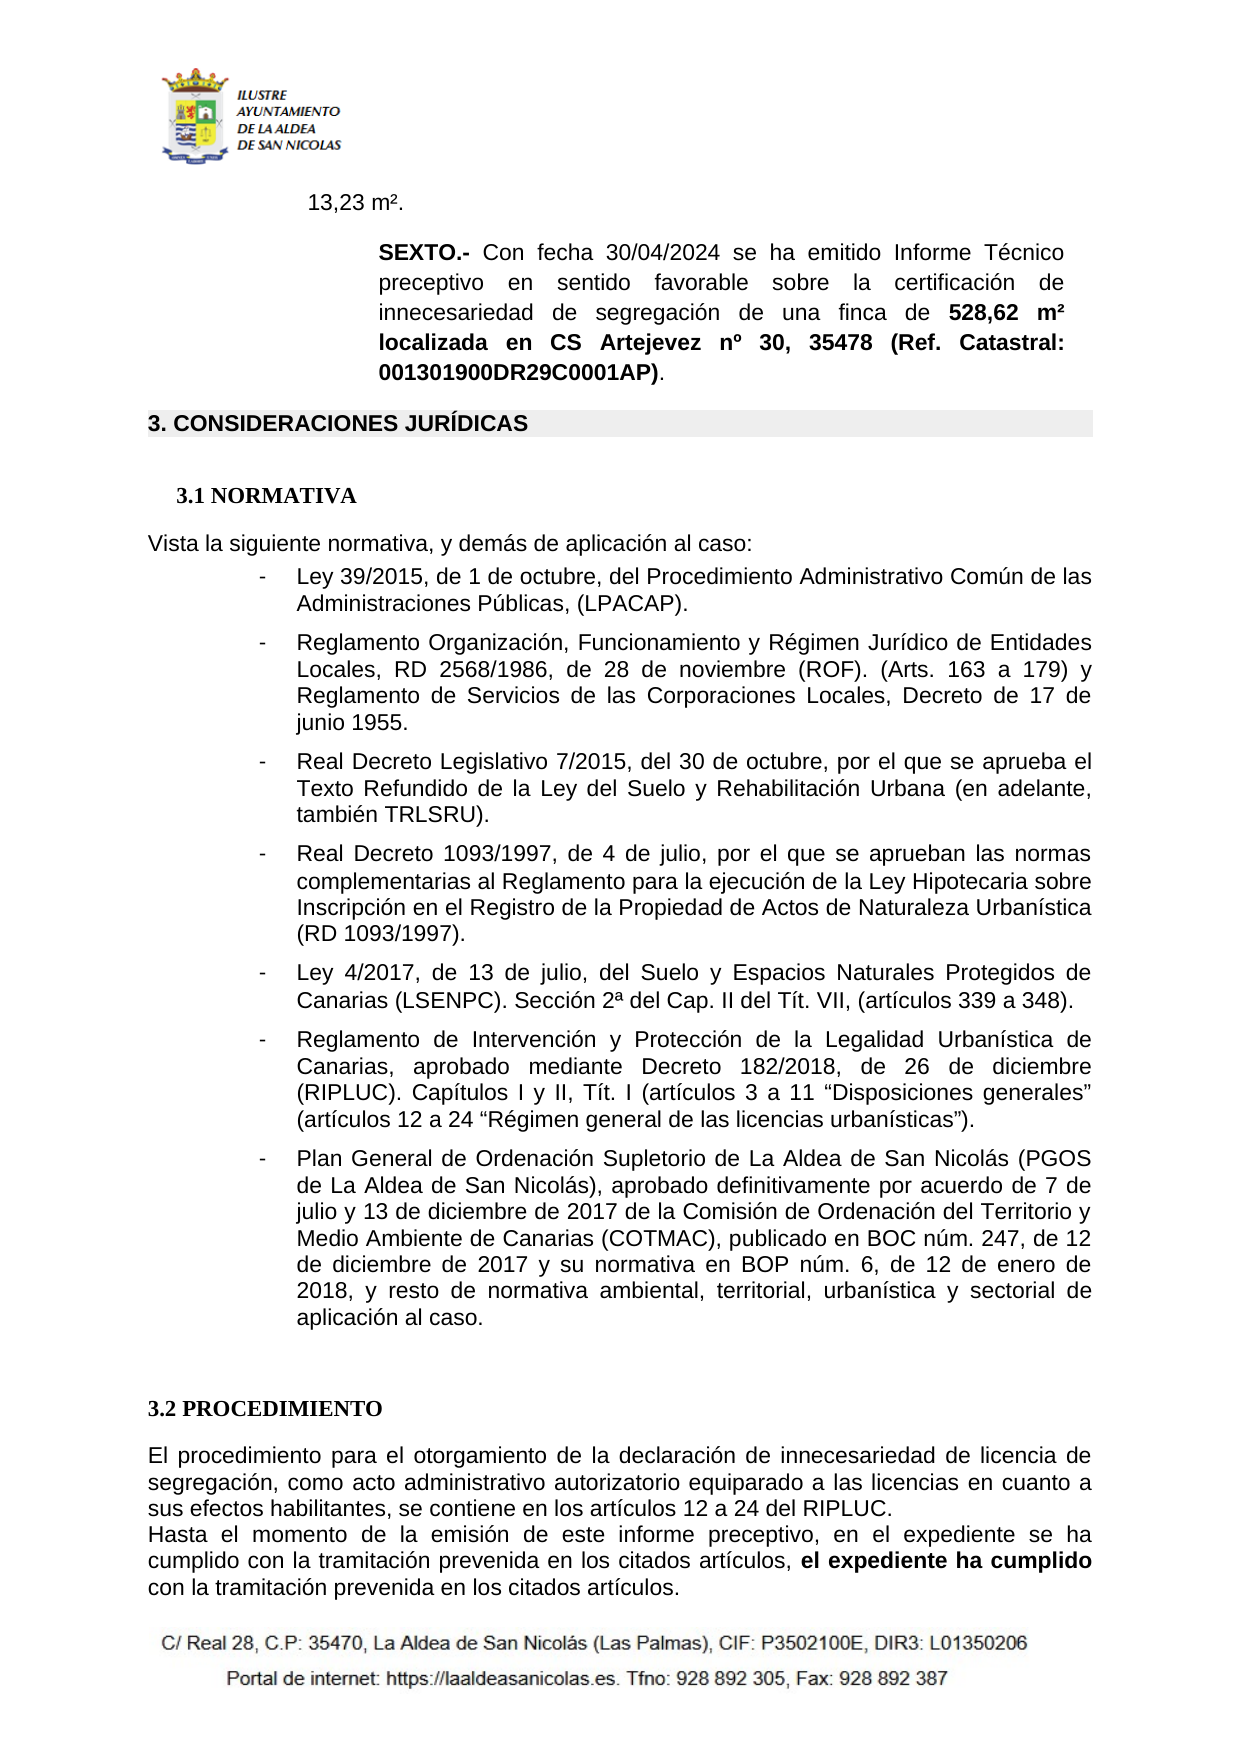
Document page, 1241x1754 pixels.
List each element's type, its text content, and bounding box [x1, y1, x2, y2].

text SEXTO.- Con fecha 30/04/2024 se ha emitido Informe Técnico preceptivo en sentido favorable sobre la certificación de innecesariedad de segregación de una finca de 528,62 m² localizada en CS Artejevez nº 30, 35478 (Ref. Catastral: 001301900DR29C0001AP). [378, 238, 1065, 386]
picture [149, 1627, 1034, 1694]
list Ley 4/2017, de 13 de julio, del Suelo y Espacios Naturales Protegidos de Canarias (LSENPC). Sección 2ª del Cap. II del Tít. VII, (artículos 339 a 348). [259, 958, 1093, 1013]
list Reglamento de Intervención y Protección de la Legalidad Urbanística de Canarias, aprobado mediante Decreto 182/2018, de 26 de diciembre (RIPLUC). Capítulos I y II, Tít. I (artículos 3 a 11 “Disposiciones generales” (artículos 12 a 24 “Régimen general de las licencias urbanísticas”). [259, 1025, 1093, 1132]
subtitle 3.1 NORMATIVA [148, 482, 1093, 509]
text Vista la siguiente normativa, y demás de aplicación al caso: [148, 529, 1093, 556]
list Plan General de Ordenación Supletorio de La Aldea de San Nicolás (PGOS de La Aldea de San Nicolás), aprobado definitivamente por acuerdo de 7 de julio y 13 de diciembre de 2017 de la Comisión de Ordenación del Territorio y Medio Ambiente de Canarias (COTMAC), publicado en BOC núm. 247, de 12 de diciembre de 2017 y su normativa en BOP núm. 6, de 12 de enero de 2018, y resto de normativa ambiental, territorial, urbanística y sectorial de aplicación al caso. [259, 1144, 1093, 1330]
list 13,23 m². [270, 188, 1093, 215]
list Reglamento Organización, Funcionamiento y Régimen Jurídico de Entidades Locales, RD 2568/1986, de 28 de noviembre (ROF). (Arts. 163 a 179) y Reglamento de Servicios de las Corporaciones Locales, Decreto de 17 de junio 1955. [259, 628, 1093, 735]
subtitle 3.2 PROCEDIMIENTO [148, 1395, 1093, 1421]
list Real Decreto 1093/1997, de 4 de julio, por el que se aprueban las normas complementarias al Reglamento para la ejecución de la Ley Hipotecaria sobre Inscripción en el Registro de la Propiedad de Actos de Naturaleza Urbanística (RD 1093/1997). [259, 839, 1093, 947]
picture [148, 60, 357, 172]
list Real Decreto Legislativo 7/2015, del 30 de octubre, por el que se aprueba el Texto Refundido de la Ley del Suelo y Rehabilitación Urbana (en adelante, también TRLSRU). [259, 747, 1093, 828]
subtitle 3. CONSIDERACIONES JURÍDICAS [148, 410, 1093, 437]
text El procedimiento para el otorgamiento de la declaración de innecesariedad de licencia de segregación, como acto administrativo autorizatorio equiparado a las licencias en cuanto a sus efectos habilitantes, se contiene en los artículos 12 a 24 del RIPLUC. [148, 1442, 1093, 1521]
list Ley 39/2015, de 1 de octubre, del Procedimiento Administrativo Común de las Administraciones Públicas, (LPACAP). [259, 562, 1093, 616]
text Hasta el momento de la emisión de este informe preceptivo, en el expediente se ha cumplido con la tramitación prevenida en los citados artículos, el expediente ha cumplido con la tramitación prevenida en los citados artículos. [148, 1521, 1093, 1600]
